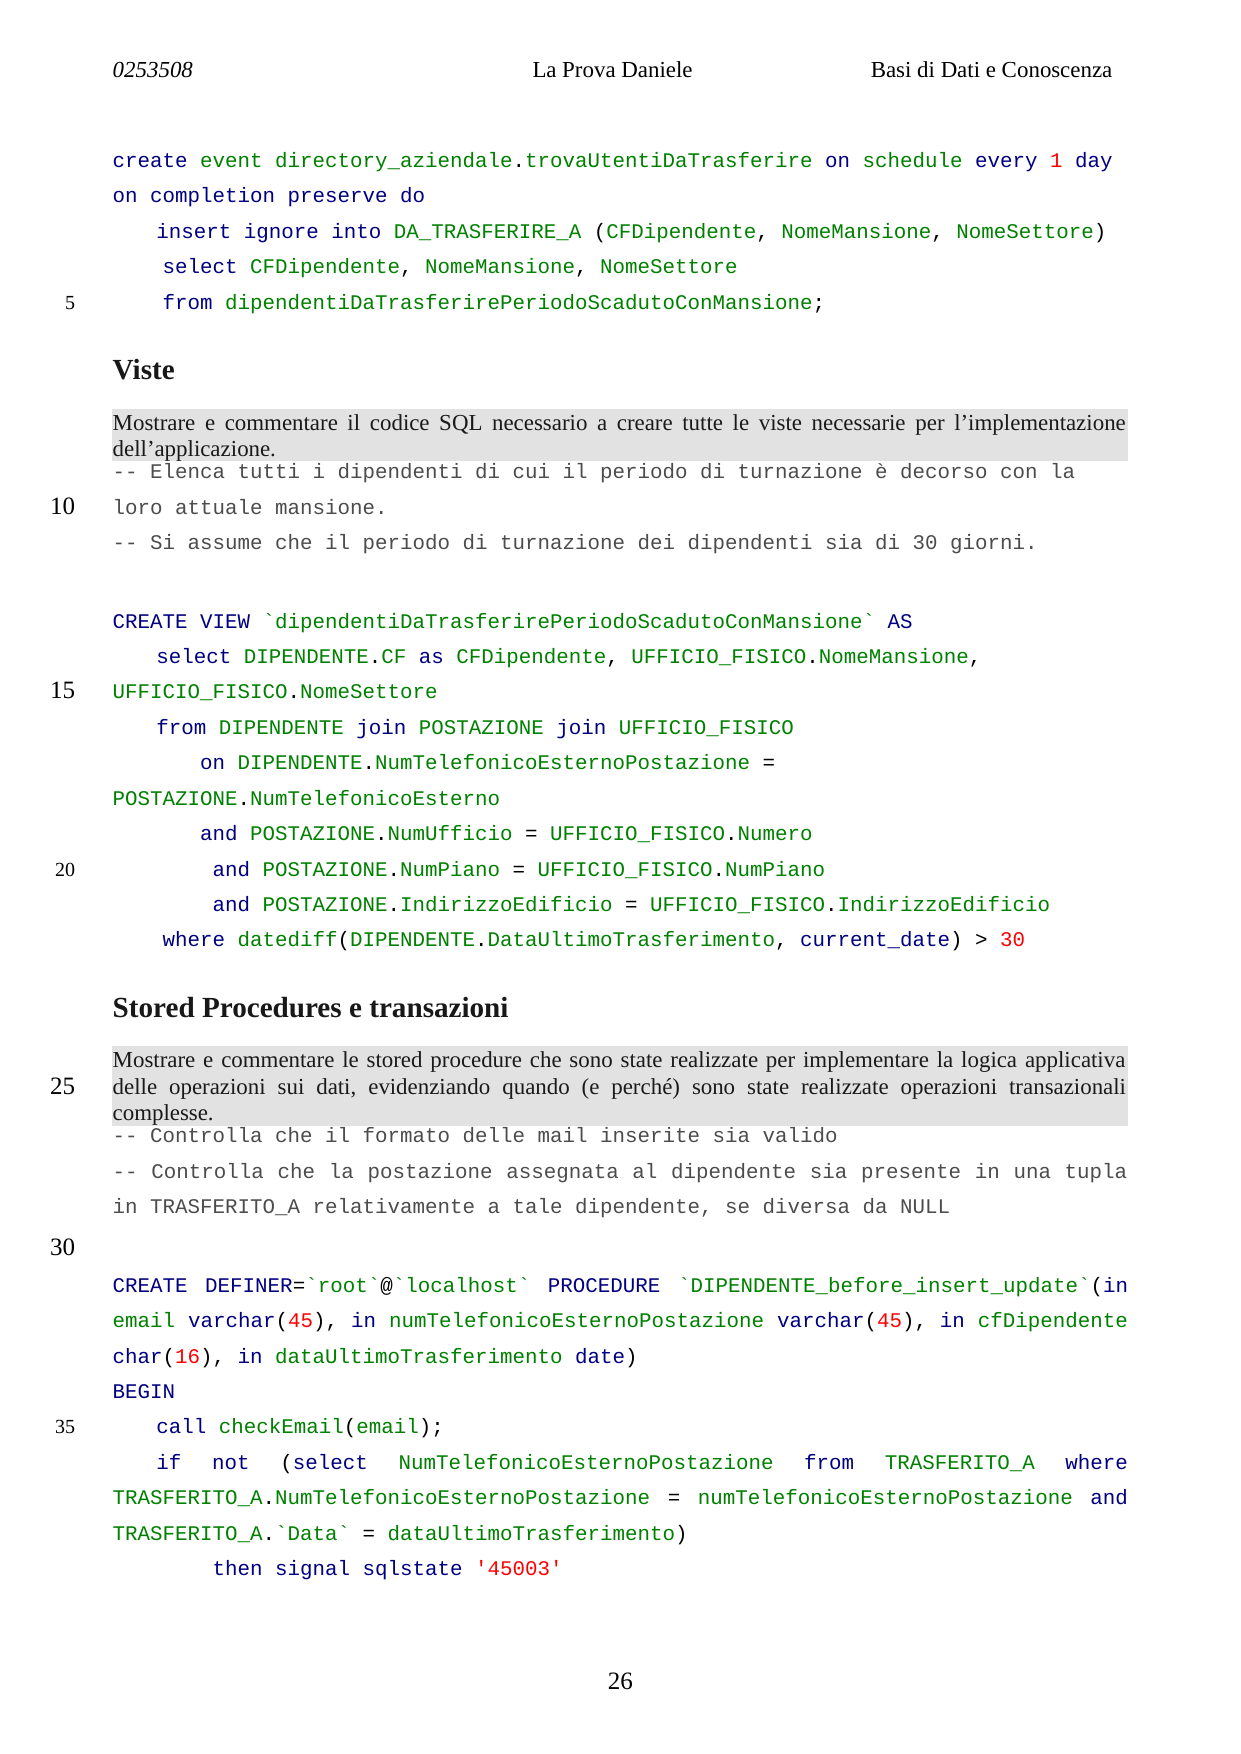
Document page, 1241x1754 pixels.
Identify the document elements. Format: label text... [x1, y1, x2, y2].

text Mostrare e commentare le stored procedure che sono state realizzate per implementare la logica applicativa delle operazioni sui dati, evidenziando quando (e perché) sono state realizzate operazioni transazionali complesse. [112, 1046, 1128, 1126]
text create event directory_aziendale.trovaUtentiDaTrasferire on schedule every 1 day on completion preserve do [112, 150, 1128, 209]
text -- Controlla che la postazione assegnata al dipendente sia presente in una tupla in TRASFERITO_A relativamente a tale dipendente, se diversa da NULL [112, 1161, 1128, 1220]
text if not (select NumTelefonicoEsternoPostazione from TRASFERITO_A where TRASFERITO_A.NumTelefonicoEsternoPostazione = numTelefonicoEsternoPostazione and TRASFERITO_A.`Data` = dataUltimoTrasferimento) [112, 1452, 1128, 1546]
text and POSTAZIONE.NumPiano = UFFICIO_FISICO.NumPiano [112, 859, 1128, 882]
text -- Elenca tutti i dipendenti di cui il periodo di turnazione è decorso con la loro attuale mansione. [112, 461, 1128, 520]
text then signal sqlstate '45003' [112, 1558, 1128, 1582]
text call checkEmail(email); [112, 1417, 1128, 1440]
text -- Controlla che il formato delle mail inserite sia valido [112, 1126, 1128, 1149]
text where datediff(DIPENDENTE.DataUltimoTrasferimento, current_date) > 30 [112, 929, 1128, 953]
text -- Si assume che il periodo di turnazione dei dipendenti sia di 30 giorni. [112, 532, 1128, 556]
text and POSTAZIONE.NumUfficio = UFFICIO_FISICO.Numero [112, 823, 1128, 847]
text select DIPENDENTE.CF as CFDipendente, UFFICIO_FISICO.NomeMansione, UFFICIO_FISICO.NomeSettore [112, 646, 1128, 705]
subtitle Stored Procedures e transazioni [112, 990, 1128, 1023]
text insert ignore into DA_TRASFERIRE_A (CFDipendente, NomeMansione, NomeSettore) [112, 221, 1128, 244]
text BEGIN [112, 1381, 1128, 1405]
text CREATE VIEW `dipendentiDaTrasferirePeriodoScadutoConMansione` AS [112, 611, 1128, 634]
text from DIPENDENTE join POSTAZIONE join UFFICIO_FISICO [112, 717, 1128, 741]
text select CFDipendente, NomeMansione, NomeSettore [112, 256, 1128, 280]
text and POSTAZIONE.IndirizzoEdificio = UFFICIO_FISICO.IndirizzoEdificio [112, 894, 1128, 918]
subtitle Viste [112, 352, 1128, 386]
text on DIPENDENTE.NumTelefonicoEsternoPostazione = POSTAZIONE.NumTelefonicoEsterno [112, 752, 1128, 811]
text Mostrare e commentare il codice SQL necessario a creare tutte le viste necessarie per l’implementazione dell’applicazione. [112, 409, 1128, 461]
text from dipendentiDaTrasferirePeriodoScadutoConMansione; [112, 292, 1128, 315]
text CREATE DEFINER=`root`@`localhost` PROCEDURE `DIPENDENTE_before_insert_update`(in email varchar(45), in numTelefonicoEsternoPostazione varchar(45), in cfDipendente char(16), in dataUltimoTrasferimento date) [112, 1275, 1128, 1369]
